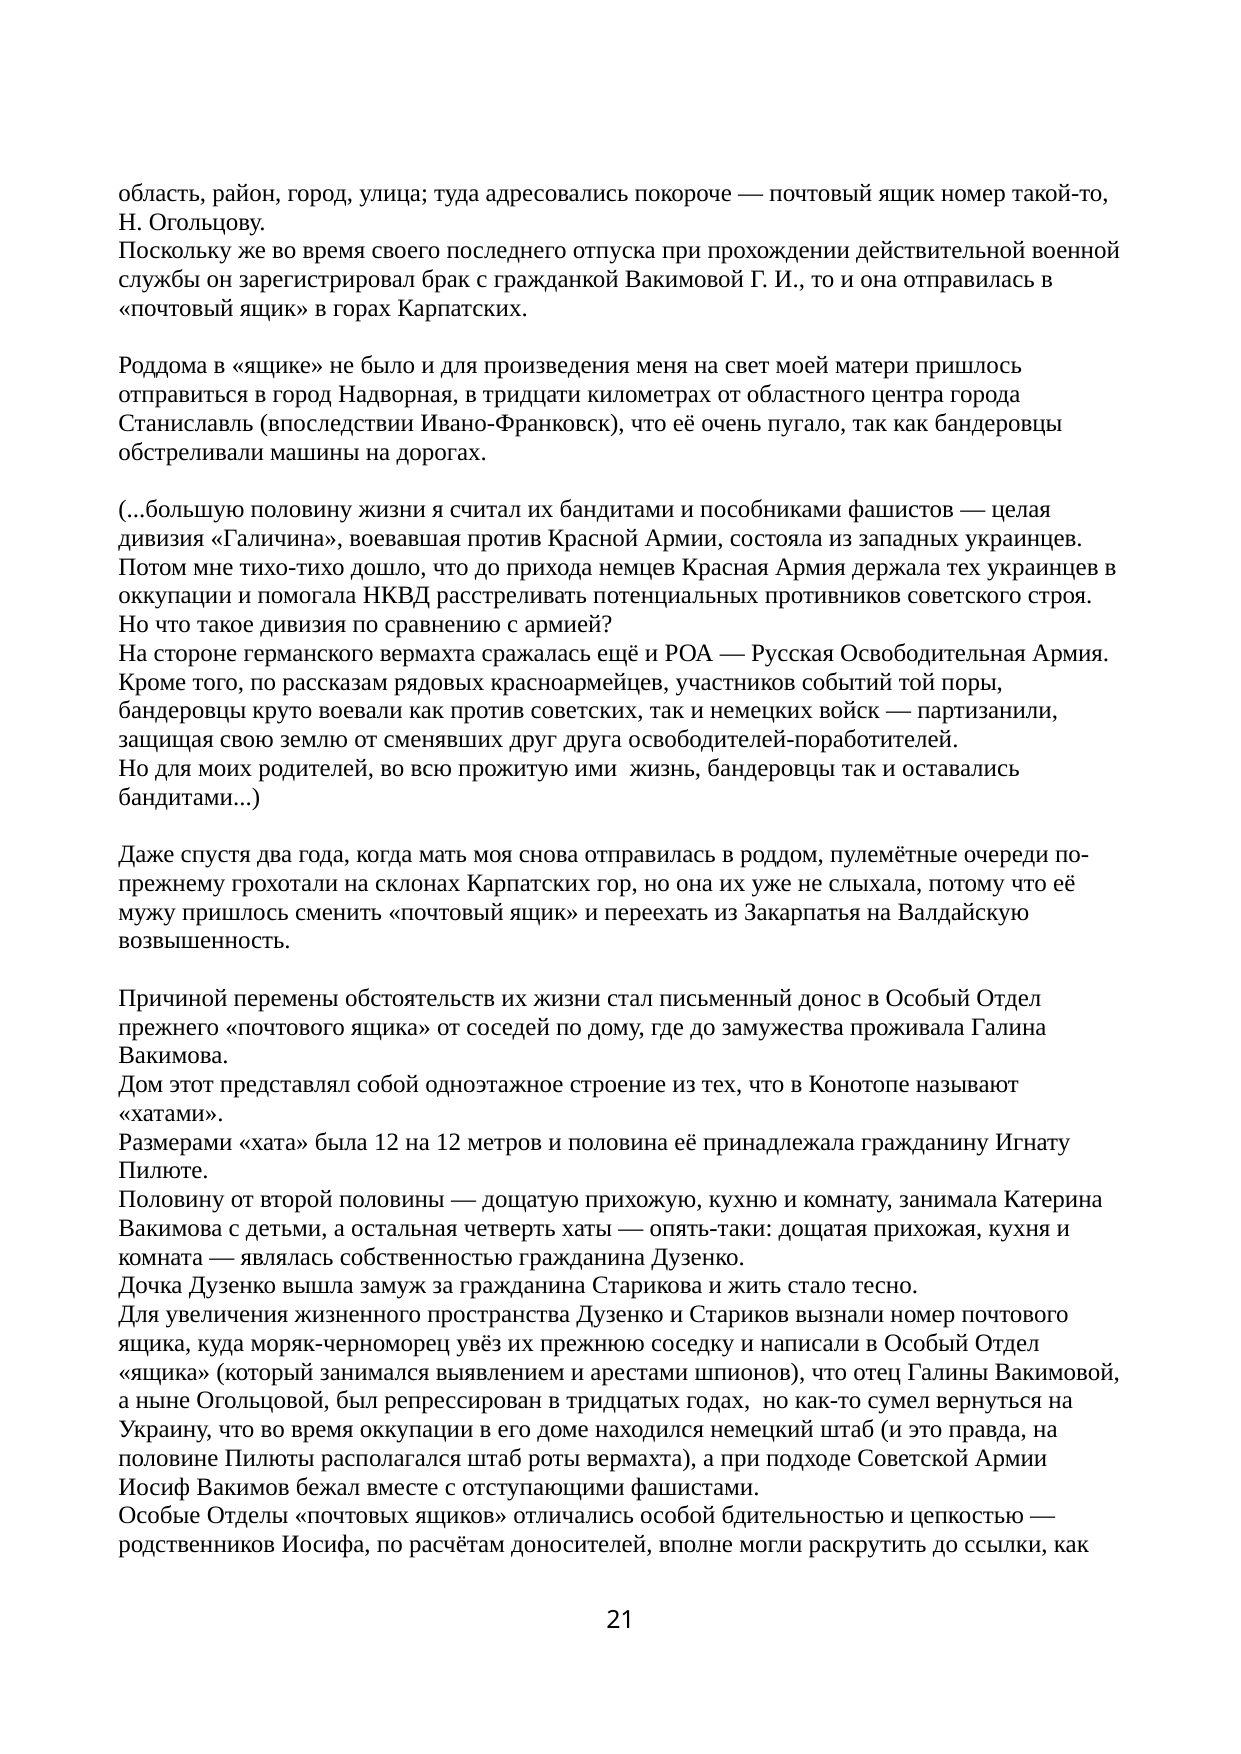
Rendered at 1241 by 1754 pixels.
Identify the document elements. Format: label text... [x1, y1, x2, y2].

text Особые Отделы «почтовых ящиков» отличались особой бдительностью и цепкостью — родственников Иосифа, по расчётам доносителей, вполне могли раскрутить до ссылки, как [118, 1501, 1122, 1558]
text Но для моих родителей, во всю прожитую ими жизнь, бандеровцы так и оставались бандитами...) [118, 753, 1122, 811]
text Причиной перемены обстоятельств их жизни стал письменный донос в Особый Отдел прежнего «почтового ящика» от соседей по дому, где до замужества проживала Галина Вакимова. [118, 983, 1122, 1069]
text Кроме того, по рассказам рядовых красноармейцев, участников событий той поры, бандеровцы круто воевали как против советских, так и немецких войск — партизанили, защищая свою землю от сменявших друг друга освободителей-поработителей. [118, 667, 1122, 753]
text Дочка Дузенко вышла замуж за гражданина Старикова и жить стало тесно. [118, 1271, 1122, 1299]
text Дом этот представлял собой одноэтажное строение из тех, что в Конотопе называют «хатами». [118, 1069, 1122, 1127]
text Роддома в «ящике» не было и для произведения меня на свет моей матери пришлось отправиться в город Надворная, в тридцати километрах от областного центра города Станиславль (впоследствии Ивано-Франковск), что её очень пугало, так как бандеровцы обстреливали машины на дорогах. [118, 351, 1122, 466]
text Для увеличения жизненного пространства Дузенко и Стариков вызнали номер почтового ящика, куда моряк-черноморец увёз их прежнюю соседку и написали в Особый Отдел «ящика» (который занимался выявлением и арестами шпионов), что отец Галины Вакимовой, а ныне Огольцовой, был репрессирован в тридцатых годах, но как-то сумел вернуться на Украину, что во время оккупации в его доме находился немецкий штаб (и это правда, на половине Пилюты располагался штаб роты вермахта), а при подходе Советской Армии Иосиф Вакимов бежал вместе с отступающими фашистами. [118, 1299, 1122, 1501]
text (...большую половину жизни я считал их бандитами и пособниками фашистов — целая дивизия «Галичина», воевавшая против Красной Армии, состояла из западных украинцев. [118, 494, 1122, 552]
text Но что такое дивизия по сравнению с армией? [118, 609, 1122, 638]
text Даже спустя два года, когда мать моя снова отправилась в роддом, пулемётные очереди по-прежнему грохотали на склонах Карпатских гор, но она их уже не слыхала, потому что её мужу пришлось сменить «почтовый ящик» и переехать из Закарпатья на Валдайскую возвышенность. [118, 839, 1122, 954]
text Поскольку же во время своего последнего отпуска при прохождении действительной военной службы он зарегистрировал брак с гражданкой Вакимовой Г. И., то и она отправилась в «почтовый ящик» в горах Карпатских. [118, 236, 1122, 322]
text Половину от второй половины — дощатую прихожую, кухню и комнату, занимала Катерина Вакимова с детьми, а остальная четверть хаты — опять-таки: дощатая прихожая, кухня и комната — являлась собственностью гражданина Дузенко. [118, 1184, 1122, 1271]
text Потом мне тихо-тихо дошло, что до прихода немцев Красная Армия держала тех украинцев в оккупации и помогала НКВД расстреливать потенциальных противников советского строя. [118, 552, 1122, 609]
text На стороне германского вермахта сражалась ещё и РОА — Русская Освободительная Армия. [118, 638, 1122, 667]
text область, район, город, улица; туда адресовались покороче — почтовый ящик номер такой-то, Н. Огольцову. [118, 178, 1122, 236]
text Размерами «хата» была 12 на 12 метров и половина её принадлежала гражданину Игнату Пилюте. [118, 1127, 1122, 1184]
